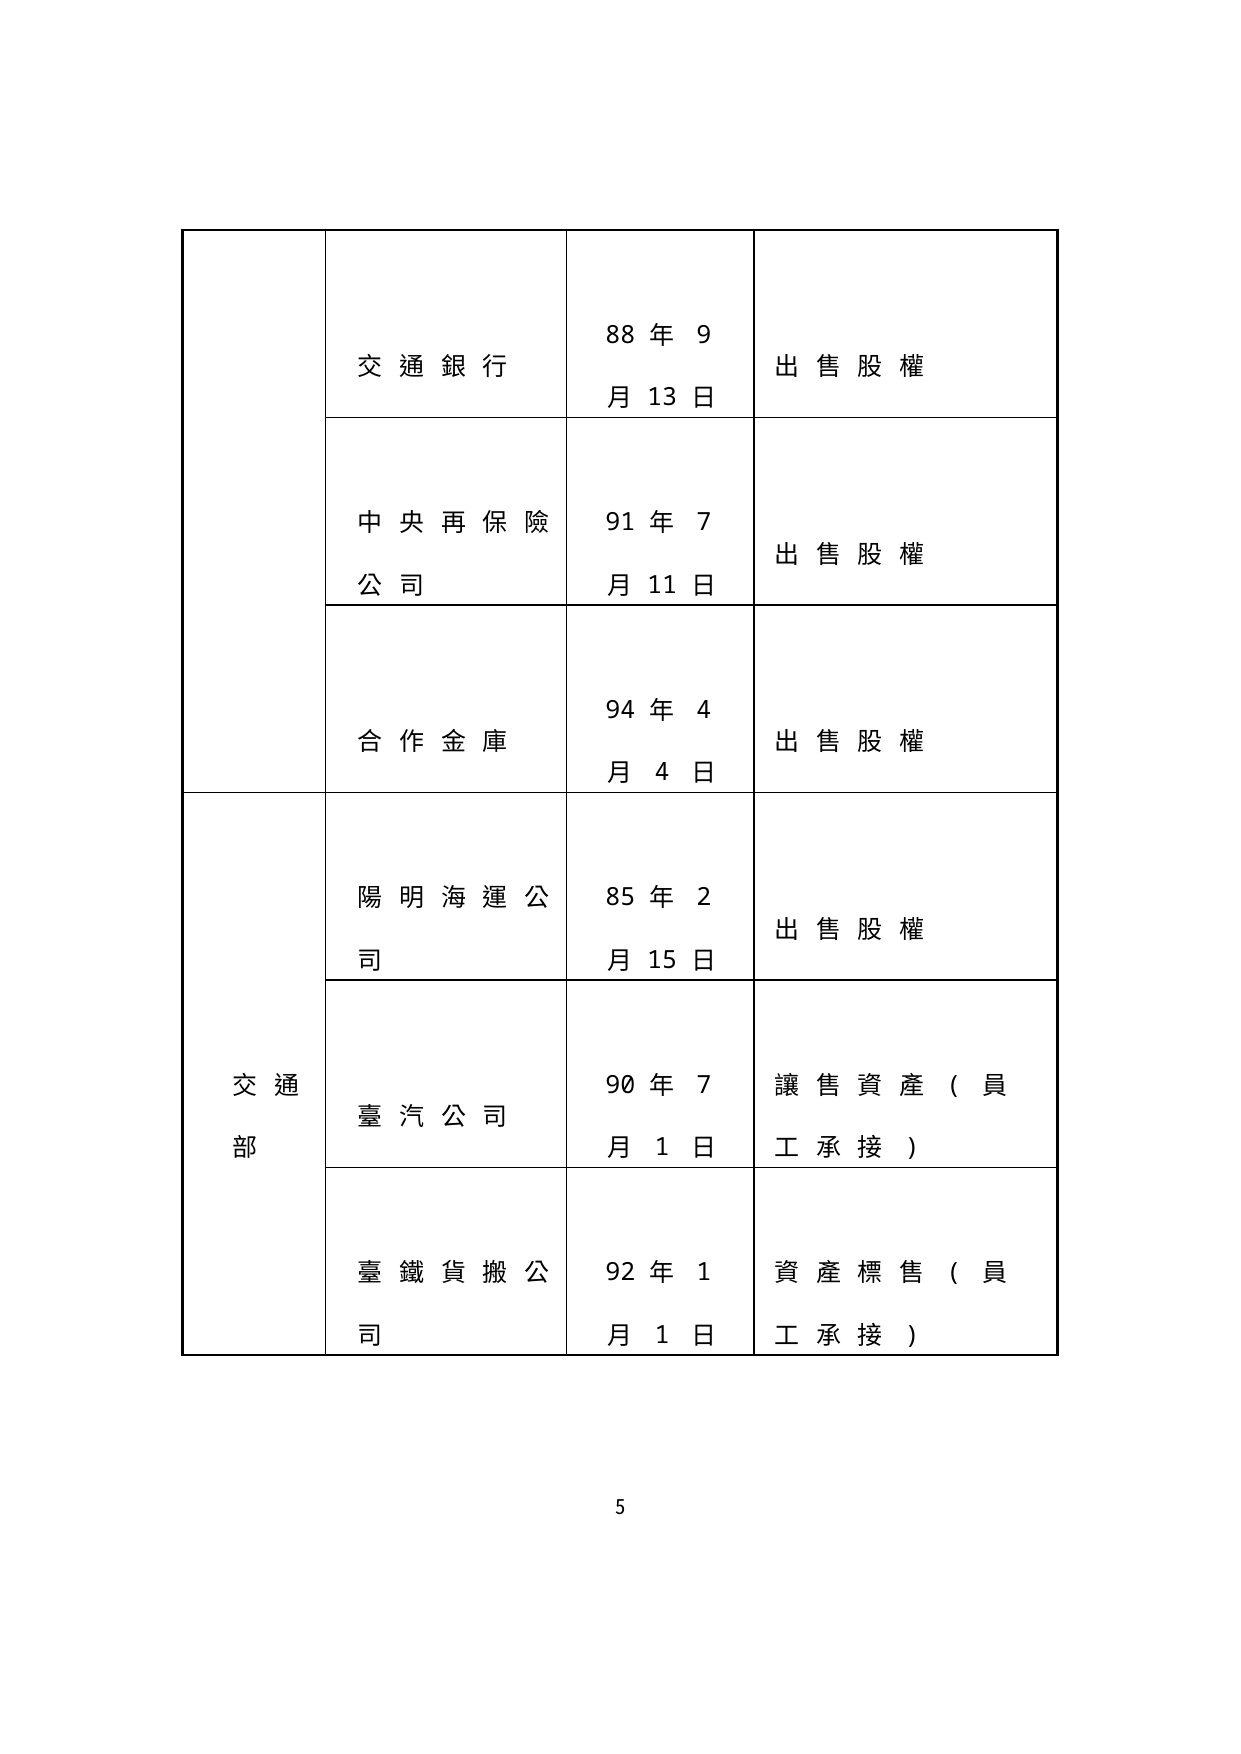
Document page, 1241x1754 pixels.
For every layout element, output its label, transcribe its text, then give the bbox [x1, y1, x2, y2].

table_cell 讓售資產(員工承接) [755, 981, 1056, 1167]
table_cell 交通銀行 [326, 231, 566, 417]
table_cell 臺鐵貨搬公司 [326, 1168, 566, 1354]
table_cell [184, 231, 325, 792]
table_cell 91年7月11日 [567, 418, 753, 604]
table_cell 94年4月4日 [567, 606, 753, 792]
table_cell 88年9月13日 [567, 231, 753, 417]
table_cell 出售股權 [755, 418, 1056, 604]
table_cell 合作金庫 [326, 606, 566, 792]
table_cell 出售股權 [755, 231, 1056, 417]
table_cell 陽明海運公司 [326, 793, 566, 979]
table_cell 92年1月1日 [567, 1168, 753, 1354]
table_cell 資產標售(員工承接) [755, 1168, 1056, 1354]
table_cell 中央再保險公司 [326, 418, 566, 604]
table_cell 出售股權 [755, 606, 1056, 792]
table_cell 臺汽公司 [326, 981, 566, 1167]
table_cell 85年2月15日 [567, 793, 753, 979]
table_cell 90年7月1日 [567, 981, 753, 1167]
table_cell 交通部 [184, 793, 325, 1354]
table_cell 出售股權 [755, 793, 1056, 979]
